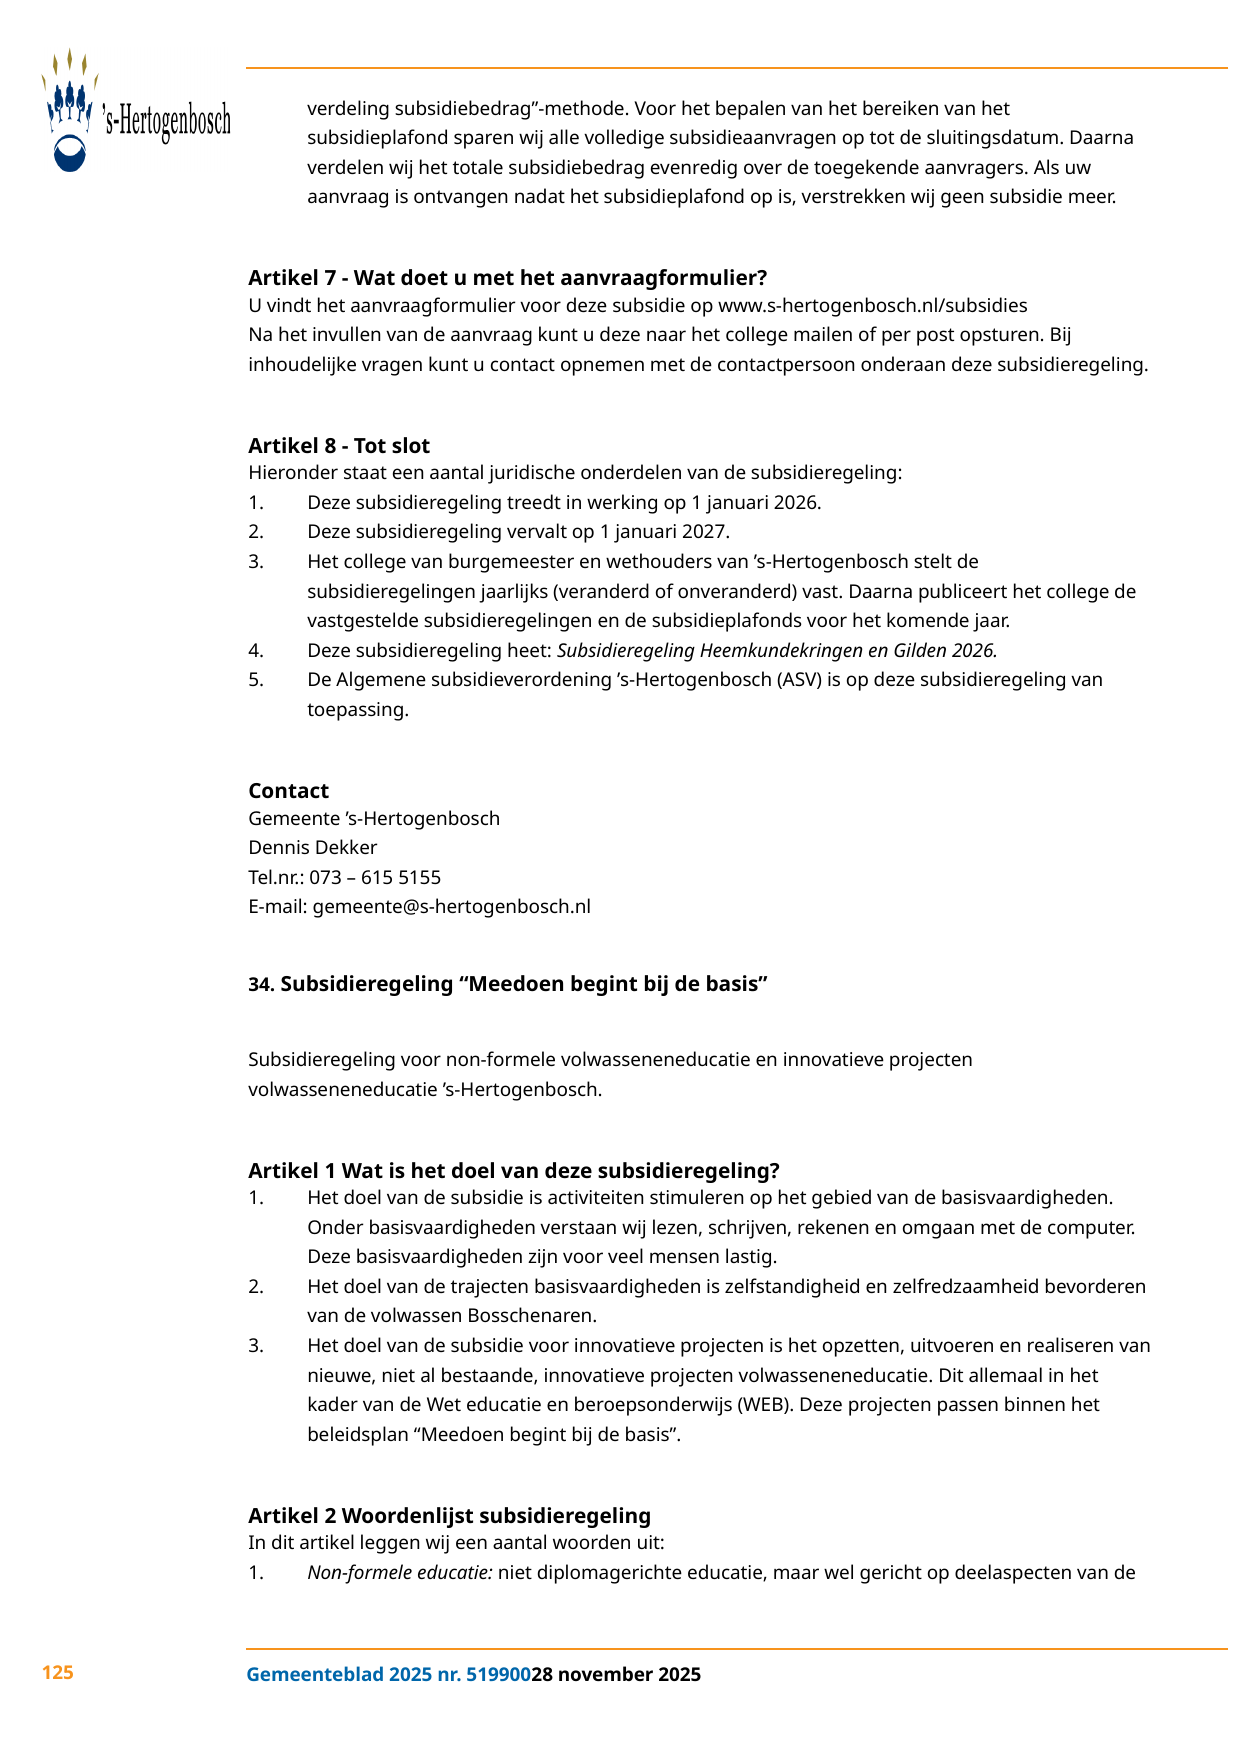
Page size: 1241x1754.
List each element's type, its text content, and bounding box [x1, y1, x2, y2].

text Tel.nr.: 073 – 615 5155 [248, 864, 1152, 889]
text Subsidieregeling voor non-formele volwasseneneducatie en innovatieve projecten volwasseneneducatie ’s-Hertogenbosch. [248, 1046, 1152, 1102]
picture [41, 47, 231, 172]
text Hieronder staat een aantal juridische onderdelen van de subsidieregeling: [248, 459, 1152, 485]
list verdeling subsidiebedrag”-methode. Voor het bepalen van het bereiken van het subsidieplafond sparen wij alle volledige subsidieaanvragen op tot de sluitingsdatum. Daarna verdelen wij het totale subsidiebedrag evenredig over de toegekende aanvragers. Als uw aanvraag is ontvangen nadat het subsidieplafond op is, verstrekken wij geen subsidie meer. [248, 95, 1152, 209]
text Artikel 1 Wat is het doel van deze subsidieregeling? [248, 1156, 1152, 1184]
text Artikel 7 - Wat doet u met het aanvraagformulier? [248, 263, 1152, 292]
text In dit artikel leggen wij een aantal woorden uit: [248, 1529, 1152, 1555]
text Na het invullen van de aanvraag kunt u deze naar het college mailen of per post opsturen. Bij inhoudelijke vragen kunt u contact opnemen met de contactpersoon onderaan deze subsidieregeling. [248, 322, 1152, 377]
list De Algemene subsidieverordening ’s-Hertogenbosch (ASV) is op deze subsidieregeling van toepassing. [248, 667, 1152, 722]
list Deze subsidieregeling vervalt op 1 januari 2027. [248, 519, 1152, 544]
list Deze subsidieregeling heet: Subsidieregeling Heemkundekringen en Gilden 2026. [248, 637, 1152, 663]
list Non-formele educatie: niet diplomagerichte educatie, maar wel gericht op deelaspecten van de [248, 1559, 1152, 1585]
text Gemeente ’s-Hertogenbosch [248, 805, 1152, 830]
text 34. Subsidieregeling “Meedoen begint bij de basis” [248, 969, 1152, 997]
list Het college van burgemeester en wethouders van ’s-Hertogenbosch stelt de subsidieregelingen jaarlijks (veranderd of onveranderd) vast. Daarna publiceert het college de vastgestelde subsidieregelingen en de subsidieplafonds voor het komende jaar. [248, 548, 1152, 633]
text U vindt het aanvraagformulier voor deze subsidie op www.s-hertogenbosch.nl/subsidies [248, 292, 1152, 318]
text Dennis Dekker [248, 834, 1152, 860]
list Het doel van de subsidie is activiteiten stimuleren op het gebied van de basisvaardigheden. Onder basisvaardigheden verstaan wij lezen, schrijven, rekenen en omgaan met de computer. Deze basisvaardigheden zijn voor veel mensen lastig. [248, 1184, 1152, 1269]
text Artikel 2 Woordenlijst subsidieregeling [248, 1501, 1152, 1529]
text Contact [248, 776, 1152, 805]
list Het doel van de trajecten basisvaardigheden is zelfstandigheid en zelfredzaamheid bevorderen van de volwassen Bosschenaren. [248, 1273, 1152, 1328]
text E-mail: gemeente@s-hertogenbosch.nl [248, 893, 1152, 919]
list Deze subsidieregeling treedt in werking op 1 januari 2026. [248, 489, 1152, 515]
text Artikel 8 - Tot slot [248, 431, 1152, 459]
list Het doel van de subsidie voor innovatieve projecten is het opzetten, uitvoeren en realiseren van nieuwe, niet al bestaande, innovatieve projecten volwasseneneducatie. Dit allemaal in het kader van de Wet educatie en beroepsonderwijs (WEB). Deze projecten passen binnen het beleidsplan “Meedoen begint bij de basis”. [248, 1332, 1152, 1447]
